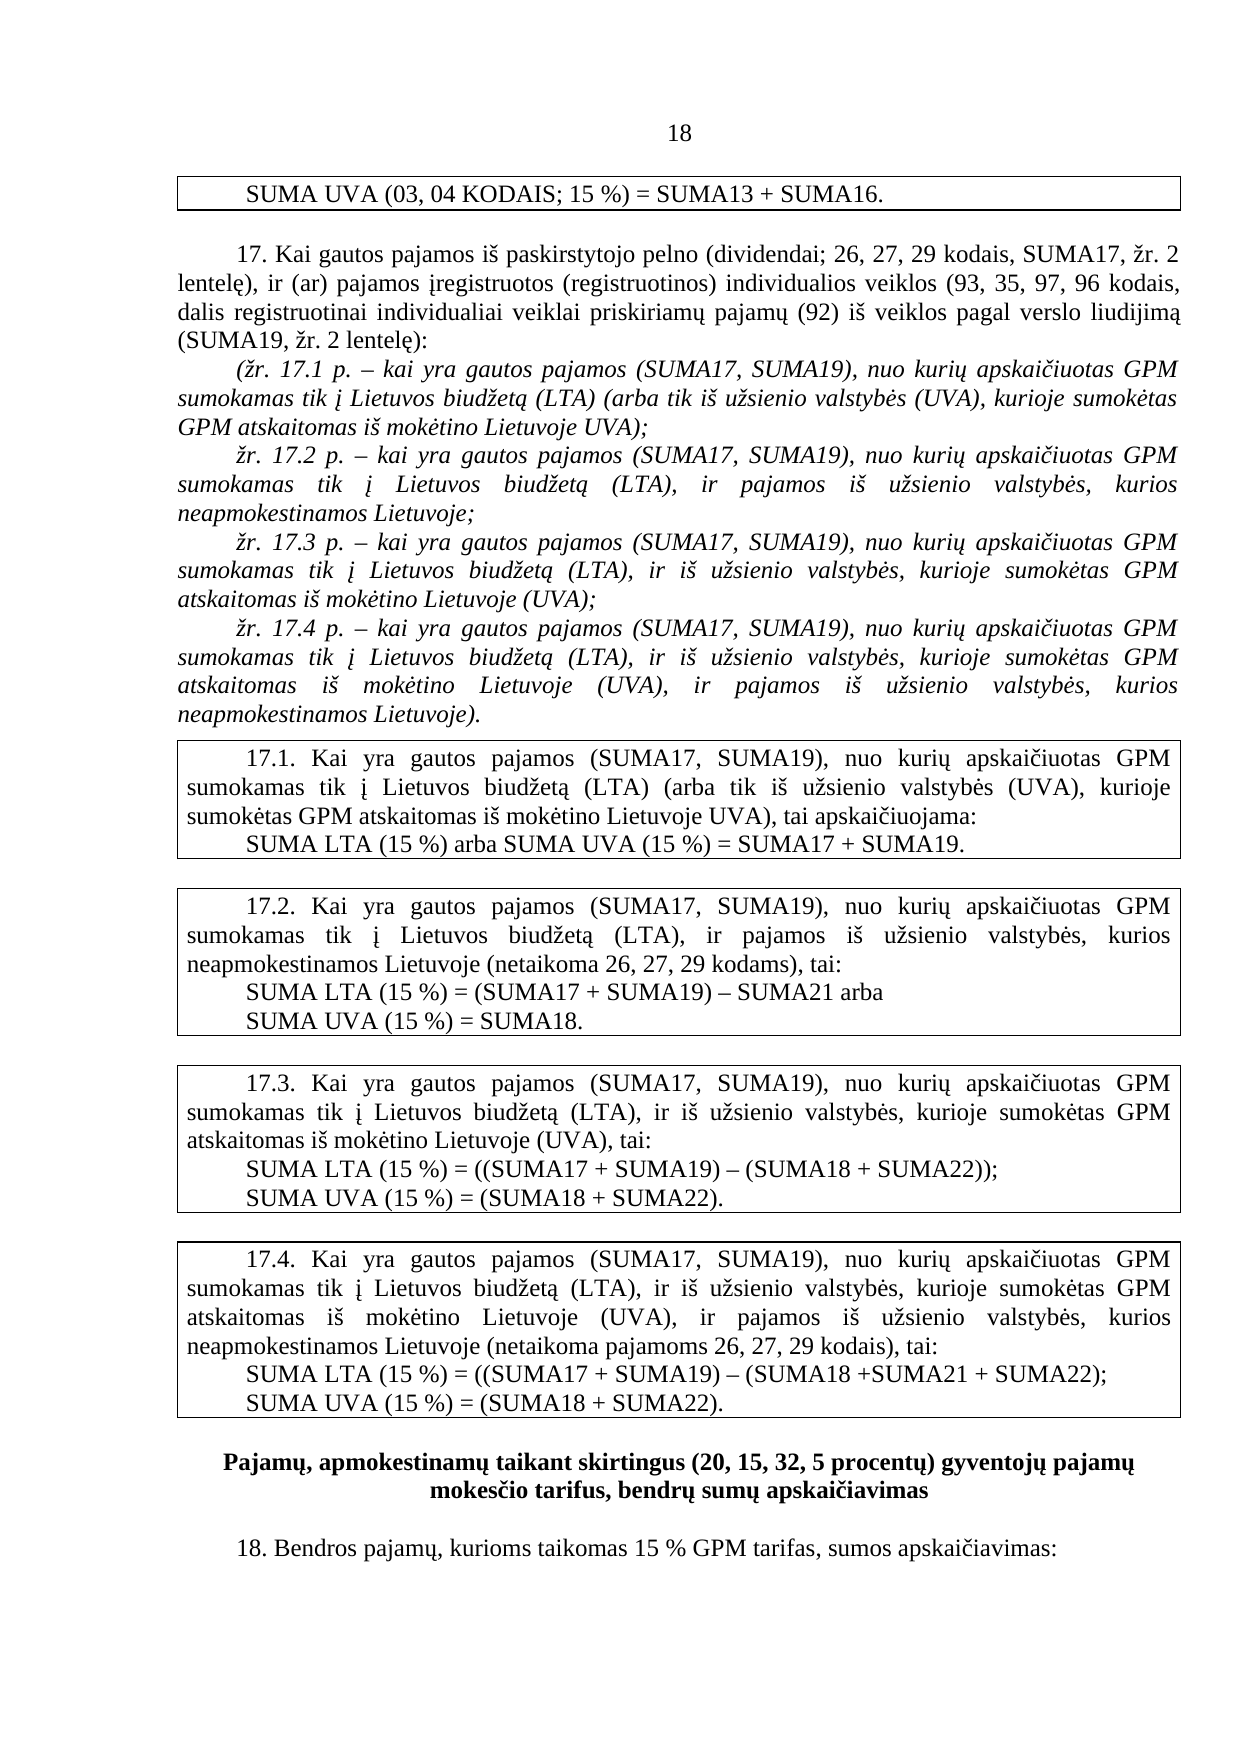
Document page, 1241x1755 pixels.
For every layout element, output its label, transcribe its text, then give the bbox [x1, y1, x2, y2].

text 17. Kai gautos pajamos iš paskirstytojo pelno (dividendai; 26, 27, 29 kodais, SUMA17, žr. 2 lentelę), ir (ar) pajamos įregistruotos (registruotinos) individualios veiklos (93, 35, 97, 96 kodais, dalis registruotinai individualiai veiklai priskiriamų pajamų (92) iš veiklos pagal verslo liudijimą (SUMA19, žr. 2 lentelę): [177, 239, 1181, 354]
text 17.3. Kai yra gautos pajamos (SUMA17, SUMA19), nuo kurių apskaičiuotas GPM sumokamas tik į Lietuvos biudžetą (LTA), ir iš užsienio valstybės, kurioje sumokėtas GPM atskaitomas iš mokėtino Lietuvoje (UVA), tai: [178, 1066, 1180, 1151]
text 17.4. Kai yra gautos pajamos (SUMA17, SUMA19), nuo kurių apskaičiuotas GPM sumokamas tik į Lietuvos biudžetą (LTA), ir iš užsienio valstybės, kurioje sumokėtas GPM atskaitomas iš mokėtino Lietuvoje (UVA), ir pajamos iš užsienio valstybės, kurios neapmokestinamos Lietuvoje (netaikoma pajamoms 26, 27, 29 kodais), tai: [178, 1243, 1180, 1356]
text SUMA UVA (15 %) = (SUMA18 + SUMA22). [178, 1385, 1180, 1417]
text žr. 17.3 p. – kai yra gautos pajamos (SUMA17, SUMA19), nuo kurių apskaičiuotas GPM sumokamas tik į Lietuvos biudžetą (LTA), ir iš užsienio valstybės, kurioje sumokėtas GPM atskaitomas iš mokėtino Lietuvoje (UVA); [177, 527, 1181, 613]
text SUMA LTA (15 %) = ((SUMA17 + SUMA19) – (SUMA18 +SUMA21 + SUMA22); [178, 1356, 1180, 1385]
text SUMA UVA (15 %) = SUMA18. [178, 1003, 1180, 1035]
text SUMA LTA (15 %) arba SUMA UVA (15 %) = SUMA17 + SUMA19. [178, 826, 1180, 858]
text 17.1. Kai yra gautos pajamos (SUMA17, SUMA19), nuo kurių apskaičiuotas GPM sumokamas tik į Lietuvos biudžetą (LTA) (arba tik iš užsienio valstybės (UVA), kurioje sumokėtas GPM atskaitomas iš mokėtino Lietuvoje UVA), tai apskaičiuojama: [178, 741, 1180, 826]
text 18. Bendros pajamų, kurioms taikomas 15 % GPM tarifas, sumos apskaičiavimas: [177, 1533, 1181, 1562]
text SUMA UVA (03, 04 KODAIS; 15 %) = SUMA13 + SUMA16. [178, 177, 1180, 209]
text SUMA LTA (15 %) = ((SUMA17 + SUMA19) – (SUMA18 + SUMA22)); [178, 1151, 1180, 1180]
text 17.2. Kai yra gautos pajamos (SUMA17, SUMA19), nuo kurių apskaičiuotas GPM sumokamas tik į Lietuvos biudžetą (LTA), ir pajamos iš užsienio valstybės, kurios neapmokestinamos Lietuvoje (netaikoma 26, 27, 29 kodams), tai: [178, 889, 1180, 974]
text žr. 17.2 p. – kai yra gautos pajamos (SUMA17, SUMA19), nuo kurių apskaičiuotas GPM sumokamas tik į Lietuvos biudžetą (LTA), ir pajamos iš užsienio valstybės, kurios neapmokestinamos Lietuvoje; [177, 441, 1181, 527]
text (žr. 17.1 p. – kai yra gautos pajamos (SUMA17, SUMA19), nuo kurių apskaičiuotas GPM sumokamas tik į Lietuvos biudžetą (LTA) (arba tik iš užsienio valstybės (UVA), kurioje sumokėtas GPM atskaitomas iš mokėtino Lietuvoje UVA); [177, 354, 1181, 441]
text SUMA LTA (15 %) = (SUMA17 + SUMA19) – SUMA21 arba [178, 974, 1180, 1003]
text žr. 17.4 p. – kai yra gautos pajamos (SUMA17, SUMA19), nuo kurių apskaičiuotas GPM sumokamas tik į Lietuvos biudžetą (LTA), ir iš užsienio valstybės, kurioje sumokėtas GPM atskaitomas iš mokėtino Lietuvoje (UVA), ir pajamos iš užsienio valstybės, kurios neapmokestinamos Lietuvoje). [177, 613, 1181, 728]
text SUMA UVA (15 %) = (SUMA18 + SUMA22). [178, 1180, 1180, 1212]
text Pajamų, apmokestinamų taikant skirtingus (20, 15, 32, 5 procentų) gyventojų pajamų mokesčio tarifus, bendrų sumų apskaičiavimas [177, 1447, 1181, 1504]
